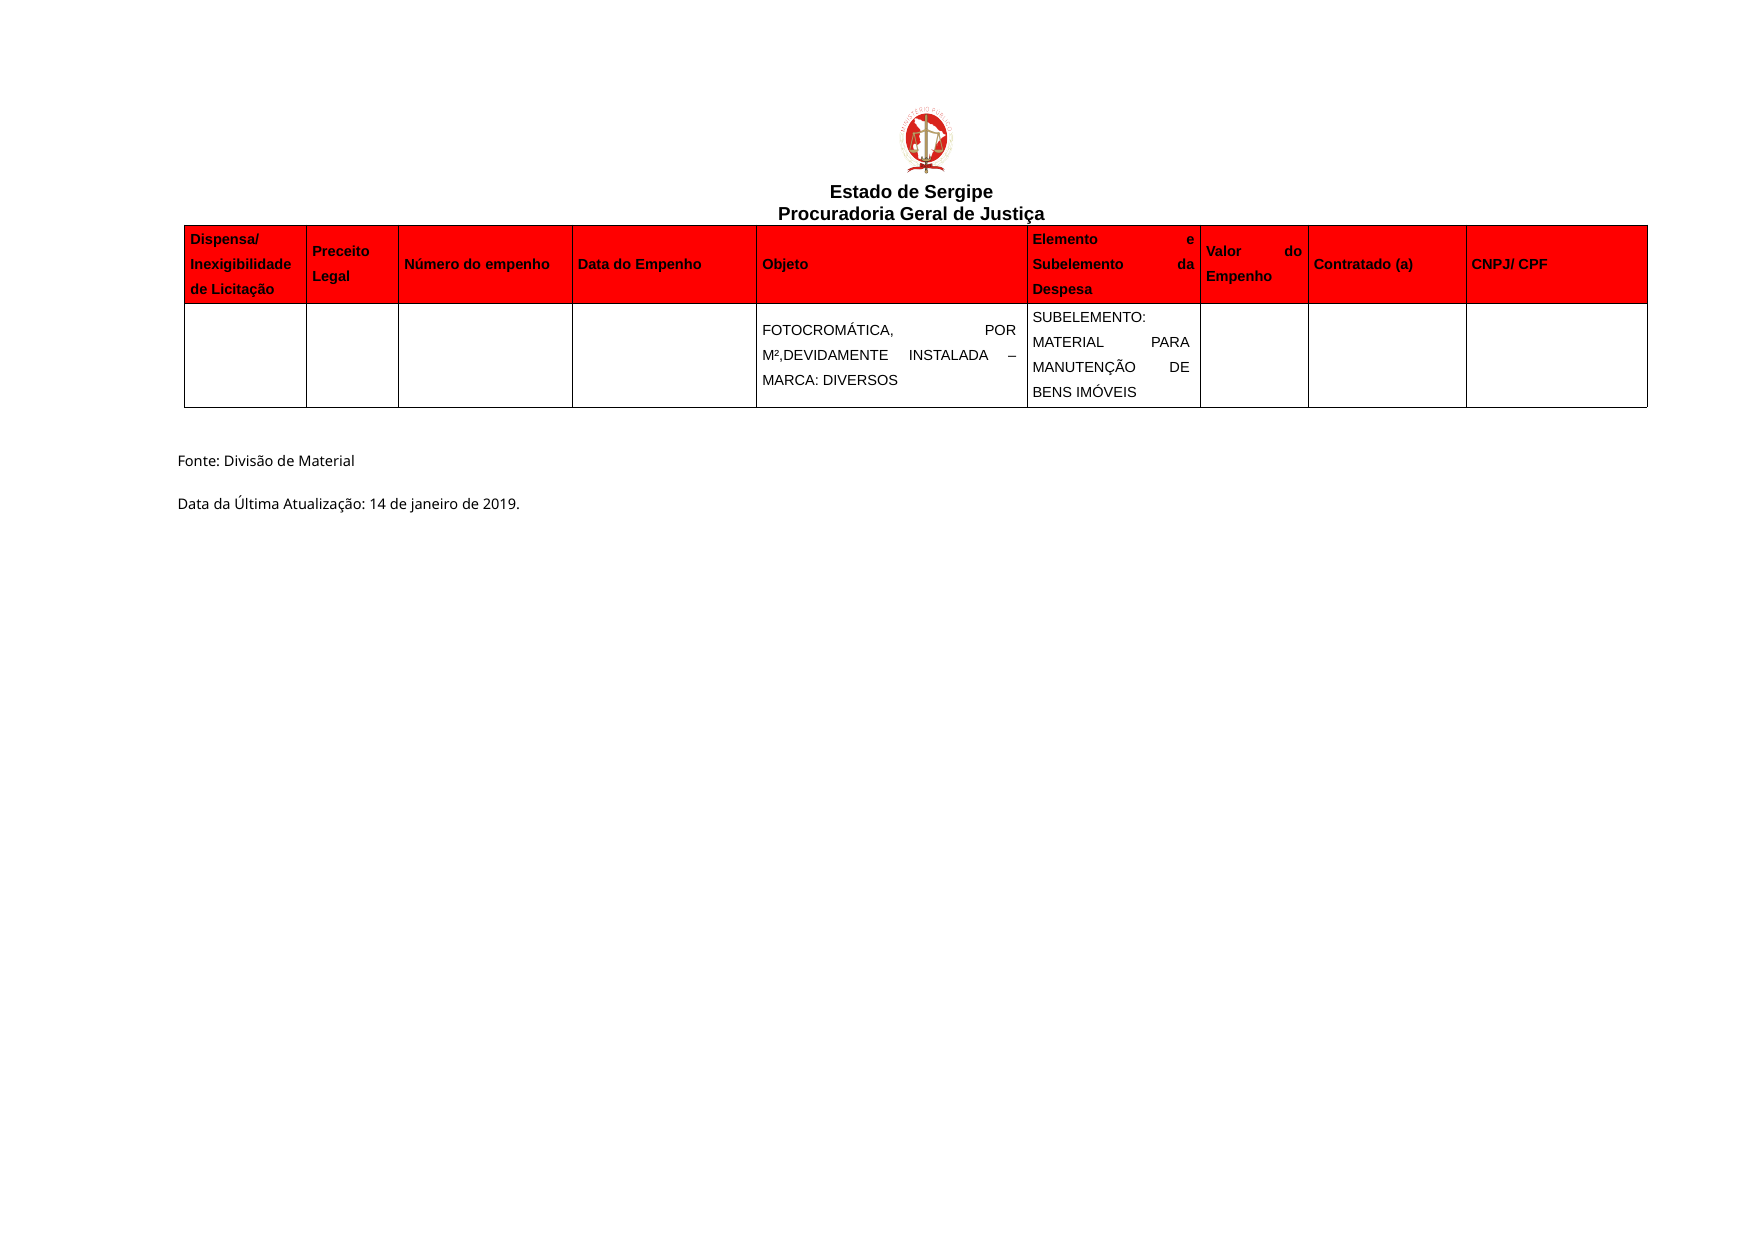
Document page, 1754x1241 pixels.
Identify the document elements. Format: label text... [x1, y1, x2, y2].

table_cell [1467, 304, 1647, 407]
table_cell [307, 304, 398, 407]
table_header Valor do Empenho [1201, 226, 1308, 303]
table_cell [399, 304, 572, 407]
table_header Preceito Legal [307, 226, 398, 303]
table_cell [185, 304, 306, 407]
table_cell [1201, 304, 1308, 407]
text Fonte: Divisão de Material [177, 450, 1646, 470]
table_header Dispensa/Inexigibilidade de Licitação [185, 226, 306, 303]
table_cell SUBELEMENTO: MATERIAL PARA MANUTENÇÃO DE BENS IMÓVEIS [1028, 304, 1200, 407]
table_header CNPJ/ CPF [1467, 226, 1647, 303]
table_header Elemento e Subelemento da Despesa [1028, 226, 1200, 303]
table_header Objeto [757, 226, 1027, 303]
table_cell [1309, 304, 1466, 407]
table_cell [573, 304, 756, 407]
table_cell FOTOCROMÁTICA, POR M²,DEVIDAMENTE INSTALADA – MARCA: DIVERSOS [757, 304, 1027, 407]
table_header Número do empenho [399, 226, 572, 303]
table_header Data do Empenho [573, 226, 756, 303]
table_header Contratado (a) [1309, 226, 1466, 303]
text Data da Última Atualização: 14 de janeiro de 2019. [177, 494, 1646, 514]
